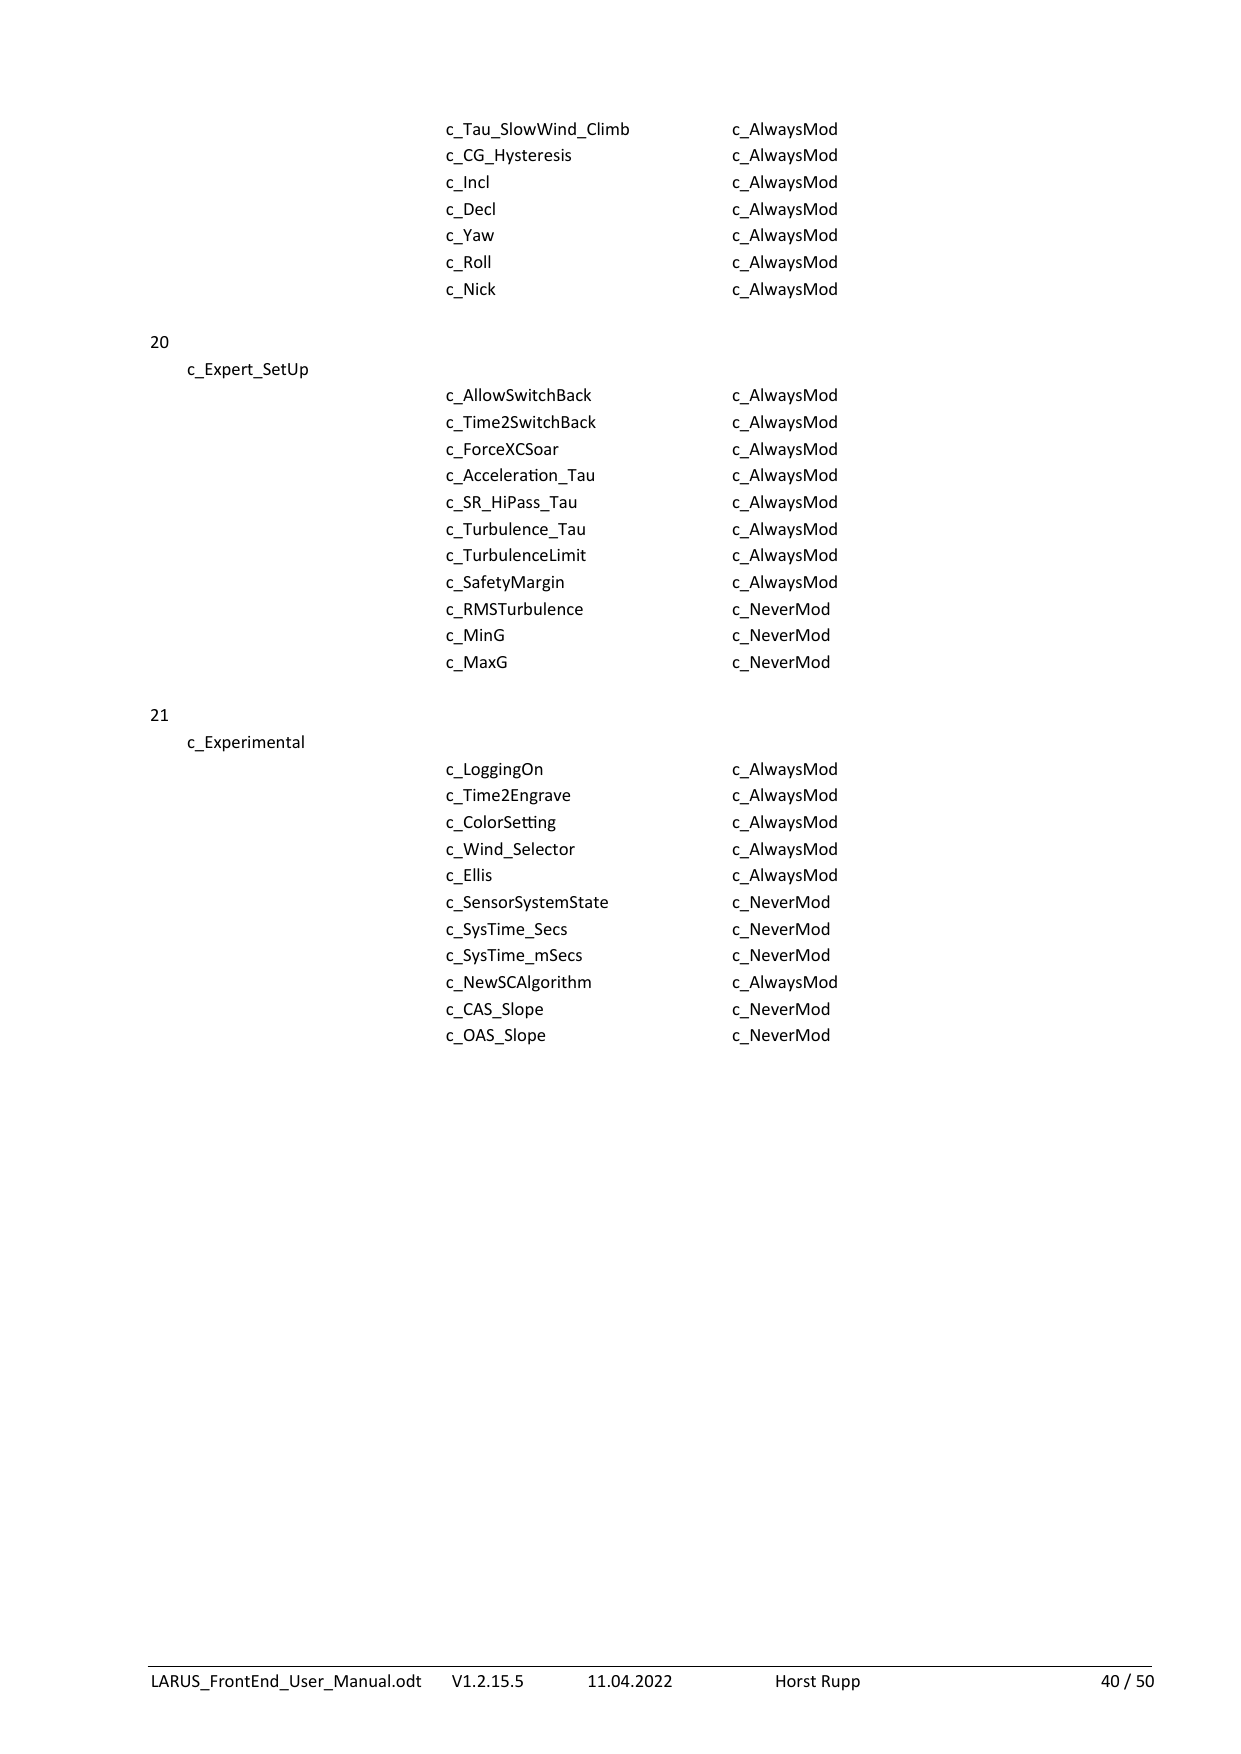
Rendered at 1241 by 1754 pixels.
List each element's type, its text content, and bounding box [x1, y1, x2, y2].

table_cell c_CG_Hysteresis [443, 140, 729, 167]
table_cell [443, 327, 729, 353]
table_cell 20 [141, 327, 184, 353]
table_cell [141, 967, 184, 993]
table_cell [184, 620, 442, 647]
table_cell [141, 1020, 184, 1047]
table_cell c_SensorSystemState [443, 887, 729, 913]
table_cell c_Time2SwitchBack [443, 407, 729, 433]
table_cell [184, 887, 442, 913]
table_cell c_MaxG [443, 647, 729, 673]
table_cell [184, 753, 442, 780]
table_cell c_AlwaysMod [729, 433, 913, 460]
table_cell c_AlwaysMod [729, 967, 913, 993]
table_cell [141, 620, 184, 647]
table_cell c_MinG [443, 620, 729, 647]
table_cell [184, 967, 442, 993]
table_cell [141, 567, 184, 593]
table_cell [729, 673, 913, 700]
table_cell [184, 700, 442, 727]
table_cell c_NeverMod [729, 887, 913, 913]
table_cell c_NeverMod [729, 593, 913, 620]
table_cell c_Time2Engrave [443, 780, 729, 807]
table_cell [141, 860, 184, 887]
table_cell [141, 273, 184, 300]
table_cell [184, 460, 442, 487]
table_cell c_NeverMod [729, 620, 913, 647]
table_cell [141, 780, 184, 807]
table_cell [184, 220, 442, 247]
table_cell c_AlwaysMod [729, 407, 913, 433]
table_cell [141, 380, 184, 407]
table_cell [184, 913, 442, 940]
table_cell c_AlwaysMod [729, 113, 913, 140]
table_cell [184, 593, 442, 620]
table_cell [443, 727, 729, 753]
table_cell [443, 673, 729, 700]
table_cell [184, 807, 442, 833]
table_cell c_AlwaysMod [729, 753, 913, 780]
table_cell c_Turbulence_Tau [443, 513, 729, 540]
table_cell [141, 113, 184, 140]
table_cell c_Wind_Selector [443, 833, 729, 860]
table_cell c_AlwaysMod [729, 540, 913, 567]
table_cell [141, 433, 184, 460]
table_cell c_AlwaysMod [729, 460, 913, 487]
table_cell c_RMSTurbulence [443, 593, 729, 620]
table_cell c_NeverMod [729, 647, 913, 673]
table_cell c_AlwaysMod [729, 140, 913, 167]
table_cell [184, 567, 442, 593]
table_cell c_AlwaysMod [729, 513, 913, 540]
table_cell [729, 300, 913, 327]
table_cell c_NeverMod [729, 940, 913, 967]
table_cell [141, 727, 184, 753]
table_cell [141, 913, 184, 940]
table_cell [184, 113, 442, 140]
table_cell [729, 700, 913, 727]
table_cell [141, 407, 184, 433]
table_cell c_AlwaysMod [729, 193, 913, 220]
table_cell c_NeverMod [729, 913, 913, 940]
table_cell c_AllowSwitchBack [443, 380, 729, 407]
table_cell [184, 433, 442, 460]
table_cell [184, 167, 442, 193]
table_cell c_LoggingOn [443, 753, 729, 780]
table_cell [184, 487, 442, 513]
table_cell c_AlwaysMod [729, 780, 913, 807]
table_cell [184, 1020, 442, 1047]
table_cell [184, 780, 442, 807]
table_cell [141, 540, 184, 567]
table_cell c_TurbulenceLimit [443, 540, 729, 567]
table_cell [729, 727, 913, 753]
table_cell [141, 220, 184, 247]
table_cell [141, 247, 184, 273]
table_cell [141, 140, 184, 167]
table_cell [184, 833, 442, 860]
table_cell c_NeverMod [729, 1020, 913, 1047]
table_cell [184, 247, 442, 273]
table_cell c_Incl [443, 167, 729, 193]
table_cell c_AlwaysMod [729, 807, 913, 833]
table_cell [141, 993, 184, 1020]
table_cell [184, 327, 442, 353]
table_cell [141, 167, 184, 193]
table_cell c_Decl [443, 193, 729, 220]
table_cell [184, 140, 442, 167]
table_cell [141, 460, 184, 487]
table_cell c_AlwaysMod [729, 167, 913, 193]
table_cell [141, 647, 184, 673]
table_cell [184, 513, 442, 540]
table_cell c_Roll [443, 247, 729, 273]
table_cell [184, 540, 442, 567]
table_cell c_CAS_Slope [443, 993, 729, 1020]
table_cell [141, 353, 184, 380]
table_cell [184, 193, 442, 220]
table_cell c_ColorSetting [443, 807, 729, 833]
table_cell [184, 647, 442, 673]
table_cell [184, 407, 442, 433]
table_cell c_SysTime_mSecs [443, 940, 729, 967]
table_cell [141, 487, 184, 513]
table_cell c_SafetyMargin [443, 567, 729, 593]
table_cell [443, 700, 729, 727]
table_cell c_AlwaysMod [729, 487, 913, 513]
table_cell c_AlwaysMod [729, 220, 913, 247]
table_cell [443, 300, 729, 327]
table_cell 21 [141, 700, 184, 727]
table_cell [141, 887, 184, 913]
table_cell c_AlwaysMod [729, 380, 913, 407]
table_cell [141, 940, 184, 967]
table_cell [443, 353, 729, 380]
table_cell c_AlwaysMod [729, 247, 913, 273]
table_cell [141, 300, 184, 327]
table_cell [141, 673, 184, 700]
table_cell c_ForceXCSoar [443, 433, 729, 460]
table_cell [184, 300, 442, 327]
table_cell [729, 353, 913, 380]
table_cell c_Yaw [443, 220, 729, 247]
table_cell c_AlwaysMod [729, 273, 913, 300]
table_cell [141, 807, 184, 833]
table_cell [141, 753, 184, 780]
table_cell [141, 513, 184, 540]
table_cell [184, 860, 442, 887]
table_cell c_OAS_Slope [443, 1020, 729, 1047]
table_cell c_SR_HiPass_Tau [443, 487, 729, 513]
table_cell c_Acceleration_Tau [443, 460, 729, 487]
table_cell [141, 593, 184, 620]
table_cell c_SysTime_Secs [443, 913, 729, 940]
table_cell [184, 673, 442, 700]
table_cell [184, 273, 442, 300]
table_cell c_Expert_SetUp [184, 353, 442, 380]
table_cell c_AlwaysMod [729, 567, 913, 593]
table_cell [184, 993, 442, 1020]
table_cell c_Experimental [184, 727, 442, 753]
table_cell c_AlwaysMod [729, 833, 913, 860]
table_cell c_Ellis [443, 860, 729, 887]
table_cell [729, 327, 913, 353]
table_cell [184, 380, 442, 407]
table_cell c_NeverMod [729, 993, 913, 1020]
table_cell c_AlwaysMod [729, 860, 913, 887]
table_cell [141, 833, 184, 860]
table_cell c_Tau_SlowWind_Climb [443, 113, 729, 140]
table_cell c_Nick [443, 273, 729, 300]
table_cell [184, 940, 442, 967]
table_cell [141, 193, 184, 220]
table_cell c_NewSCAlgorithm [443, 967, 729, 993]
